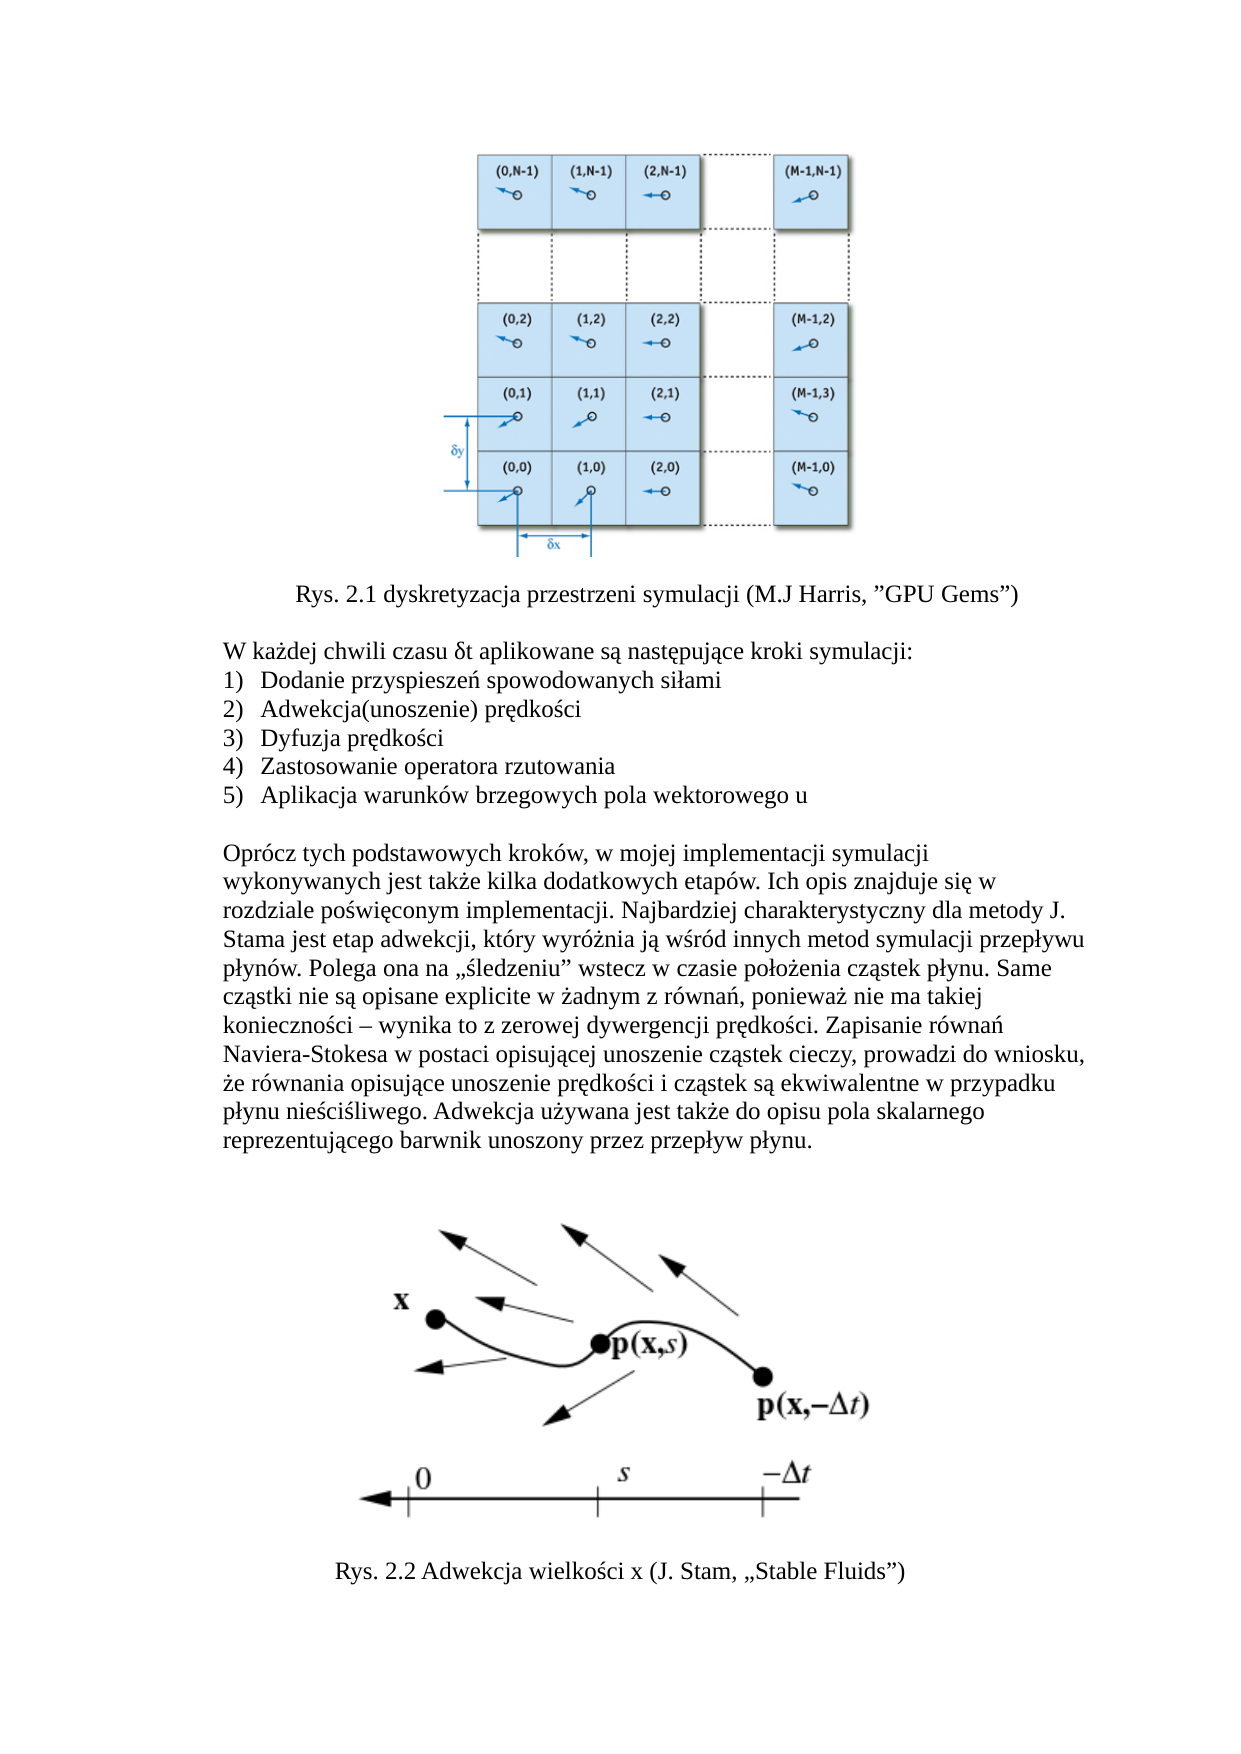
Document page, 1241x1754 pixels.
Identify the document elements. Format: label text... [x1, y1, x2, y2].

text Rys. 2.1 dyskretyzacja przestrzeni symulacji (M.J Harris, ”GPU Gems”) [148, 579, 1093, 608]
list Dyfuzja prędkości [223, 723, 1093, 751]
list Zastosowanie operatora rzutowania [223, 751, 1093, 780]
text Rys. 2.2 Adwekcja wielkości x (J. Stam, „Stable Fluids”) [148, 1556, 1093, 1585]
list Dodanie przyspieszeń spowodowanych siłami [223, 665, 1093, 694]
picture [346, 1211, 895, 1552]
list Aplikacja warunków brzegowych pola wektorowego u [223, 780, 1093, 809]
list Adwekcja(unoszenie) prędkości [223, 694, 1093, 723]
list W każdej chwili czasu δt aplikowane są następujące kroki symulacji: [185, 636, 1093, 665]
picture [443, 152, 857, 557]
list Oprócz tych podstawowych kroków, w mojej implementacji symulacji wykonywanych jest także kilka dodatkowych etapów. Ich opis znajduje się w rozdziale poświęconym implementacji. Najbardziej charakterystyczny dla metody J. Stama jest etap adwekcji, który wyróżnia ją wśród innych metod symulacji przepływu płynów. Polega ona na „śledzeniu” wstecz w czasie położenia cząstek płynu. Same cząstki nie są opisane explicite w żadnym z równań, ponieważ nie ma takiej konieczności – wynika to z zerowej dywergencji prędkości. Zapisanie równań Naviera-Stokesa w postaci opisującej unoszenie cząstek cieczy, prowadzi do wniosku, że równania opisujące unoszenie prędkości i cząstek są ekwiwalentne w przypadku płynu nieściśliwego. Adwekcja używana jest także do opisu pola skalarnego reprezentującego barwnik unoszony przez przepływ płynu. [185, 838, 1093, 1154]
